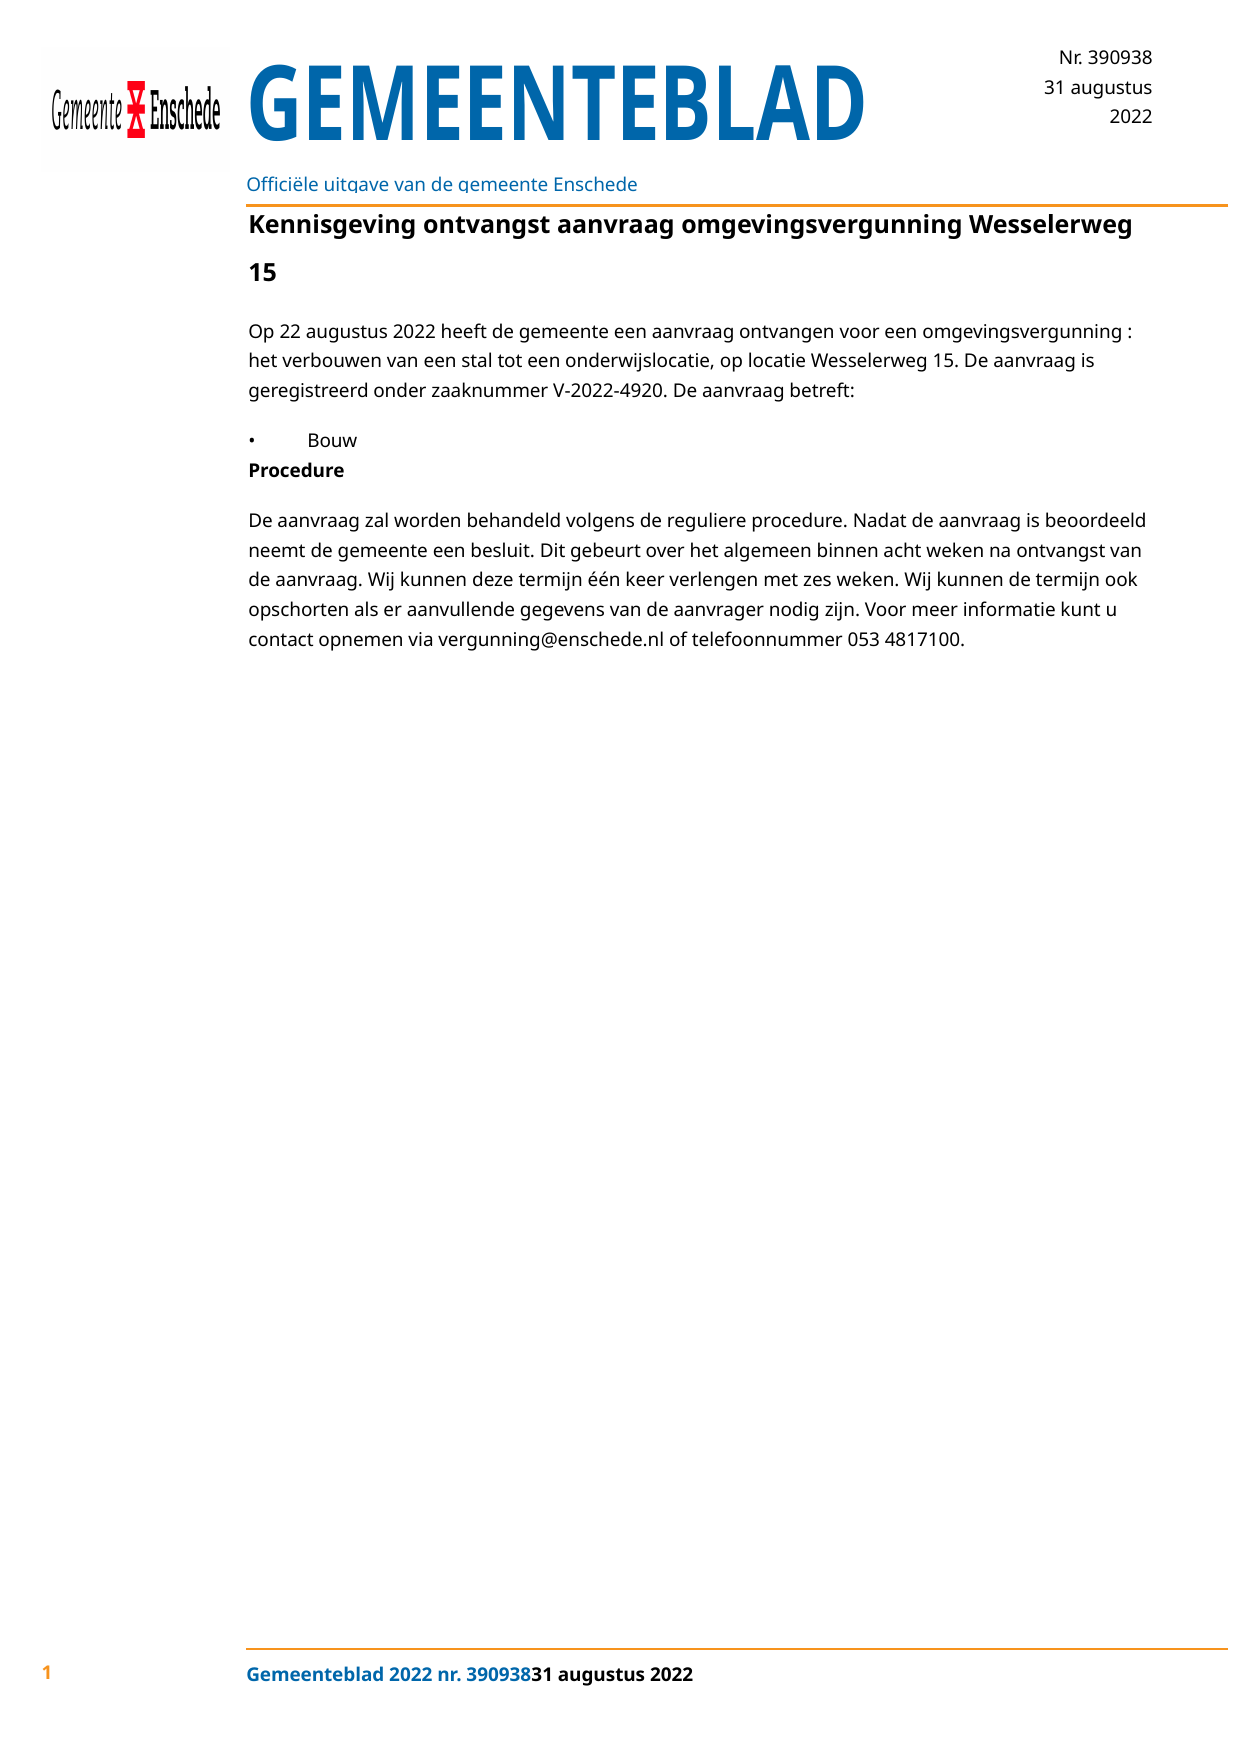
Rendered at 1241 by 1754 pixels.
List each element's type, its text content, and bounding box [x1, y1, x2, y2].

text Procedure [248, 457, 1152, 483]
text De aanvraag zal worden behandeld volgens de reguliere procedure. Nadat de aanvraag is beoordeeld neemt de gemeente een besluit. Dit gebeurt over het algemeen binnen acht weken na ontvangst van de aanvraag. Wij kunnen deze termijn één keer verlengen met zes weken. Wij kunnen de termijn ook opschorten als er aanvullende gegevens van de aanvrager nodig zijn. Voor meer informatie kunt u contact opnemen via vergunning@enschede.nl of telefoonnummer 053 4817100. [248, 507, 1152, 652]
list Bouw [248, 427, 1152, 453]
text Op 22 augustus 2022 heeft de gemeente een aanvraag ontvangen voor een omgevingsvergunning : het verbouwen van een stal tot een onderwijslocatie, op locatie Wesselerweg 15. De aanvraag is geregistreerd onder zaaknummer V-2022-4920. De aanvraag betreft: [248, 318, 1152, 403]
text Kennisgeving ontvangst aanvraag omgevingsvergunning Wesselerweg 15 [248, 207, 1152, 288]
picture [41, 47, 231, 172]
